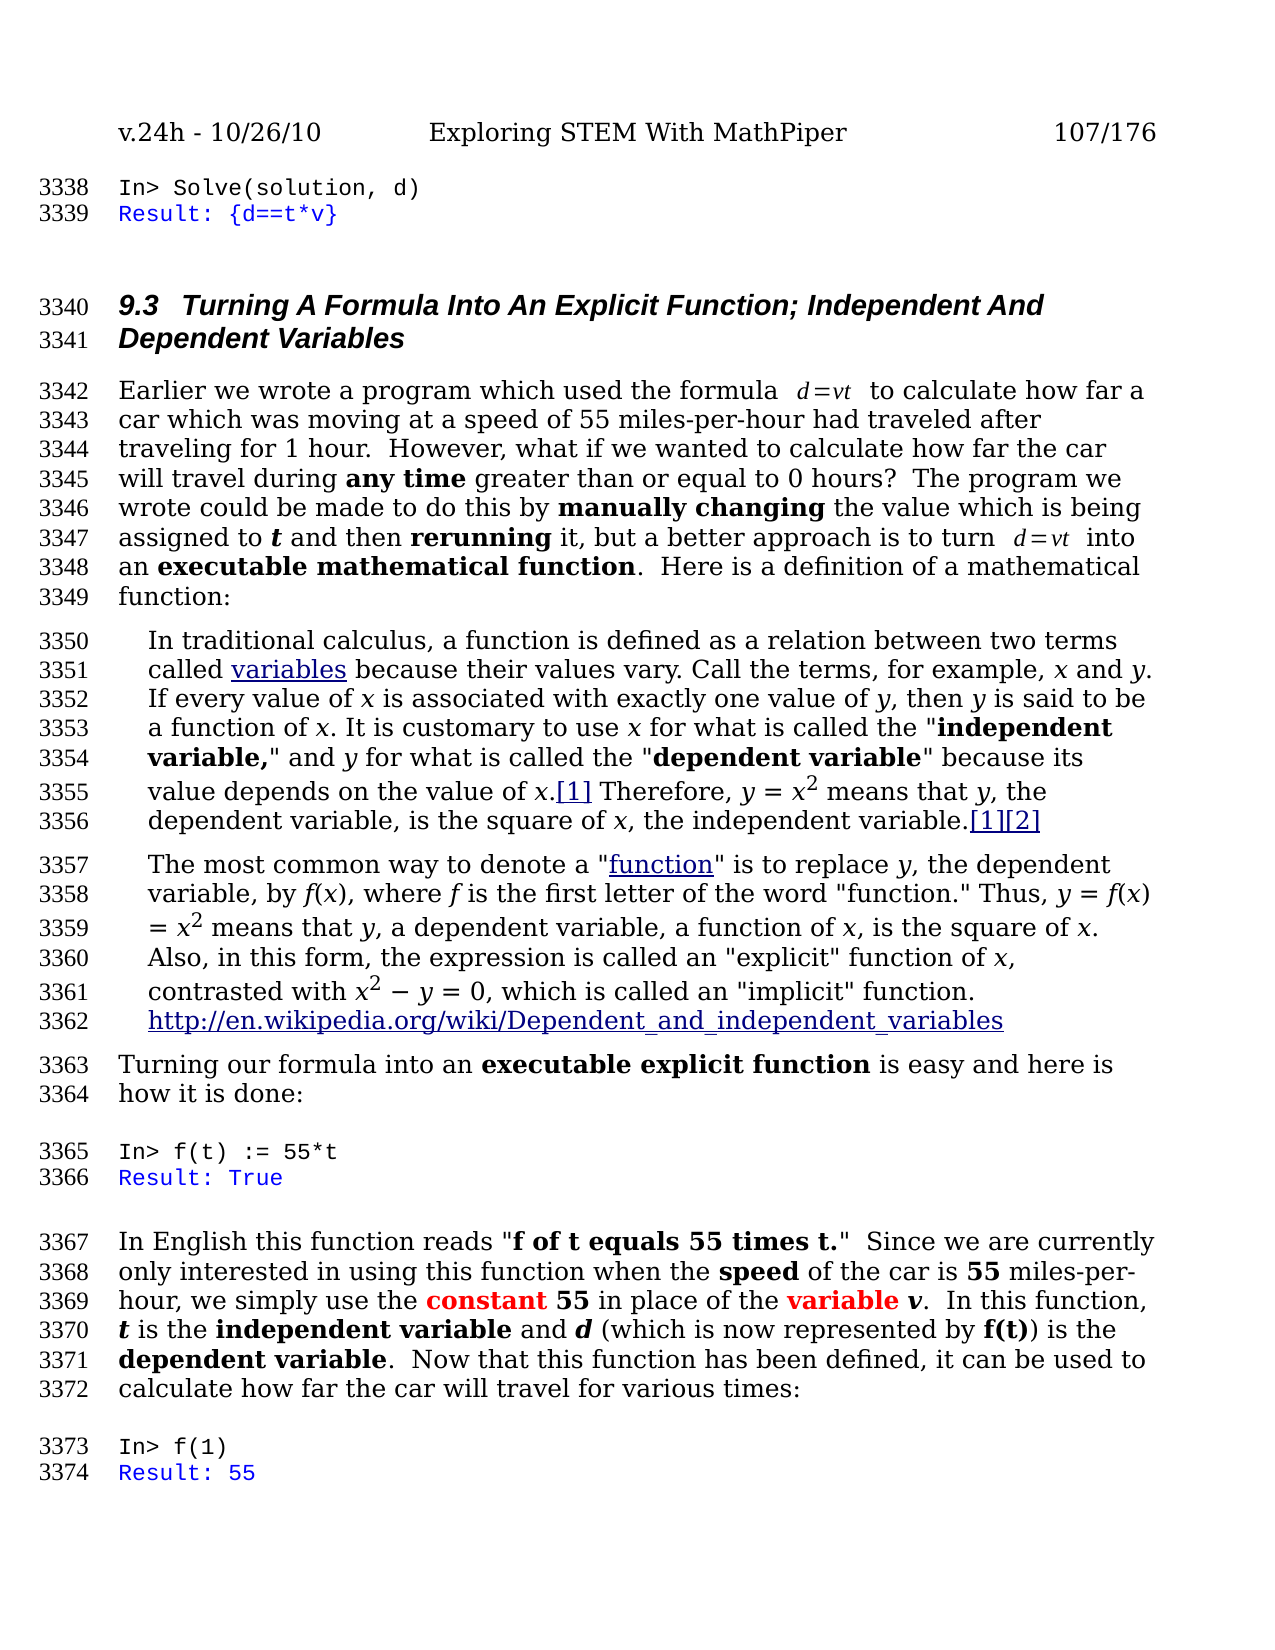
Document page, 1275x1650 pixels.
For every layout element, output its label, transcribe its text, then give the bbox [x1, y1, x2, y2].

text In> f(t) := 55*t [118, 1141, 1157, 1167]
text Result: True [118, 1167, 1157, 1192]
subtitle Turning A Formula Into An Explicit Function; Independent And Dependent Variables [118, 288, 1157, 355]
text The most common way to denote a "function" is to replace y, the dependent variable, by f(x), where f is the first letter of the word "function." Thus, y = f(x) = x2 means that y, a dependent variable, a function of x, is the square of x. Also, in this form, the expression is called an "explicit" function of x, contrasted with x2 − y = 0, which is called an "implicit" function. http://en.wikipedia.org/wiki/Dependent_and_independent_variables [148, 850, 1157, 1035]
text In traditional calculus, a function is defined as a relation between two terms called variables because their values vary. Call the terms, for example, x and y. If every value of x is associated with exactly one value of y, then y is said to be a function of x. It is customary to use x for what is called the "independent variable," and y for what is called the "dependent variable" because its value depends on the value of x.[1] Therefore, y = x2 means that y, the dependent variable, is the square of x, the independent variable.[1][2] [148, 626, 1157, 835]
text Turning our formula into an executable explicit function is easy and here is how it is done: [118, 1050, 1157, 1109]
text In> f(1) [118, 1435, 1157, 1461]
text Earlier we wrote a program which used the formulato calculate how far a car which was moving at a speed of 55 miles-per-hour had traveled after traveling for 1 hour. However, what if we wanted to calculate how far the car will travel during any time greater than or equal to 0 hours? The program we wrote could be made to do this by manually changing the value which is being assigned to t and then rerunning it, but a better approach is to turninto an executable mathematical function. Here is a definition of a mathematical function: [118, 376, 1157, 611]
text In> Solve(solution, d) [118, 177, 1157, 203]
text Result: 55 [118, 1461, 1157, 1487]
text Result: {d==t*v} [118, 203, 1157, 229]
text In English this function reads "f of t equals 55 times t." Since we are currently only interested in using this function when the speed of the car is 55 miles-per-hour, we simply use the constant 55 in place of the variable v. In this function, t is the independent variable and d (which is now represented by f(t)) is the dependent variable. Now that this function has been defined, it can be used to calculate how far the car will travel for various times: [118, 1227, 1157, 1403]
